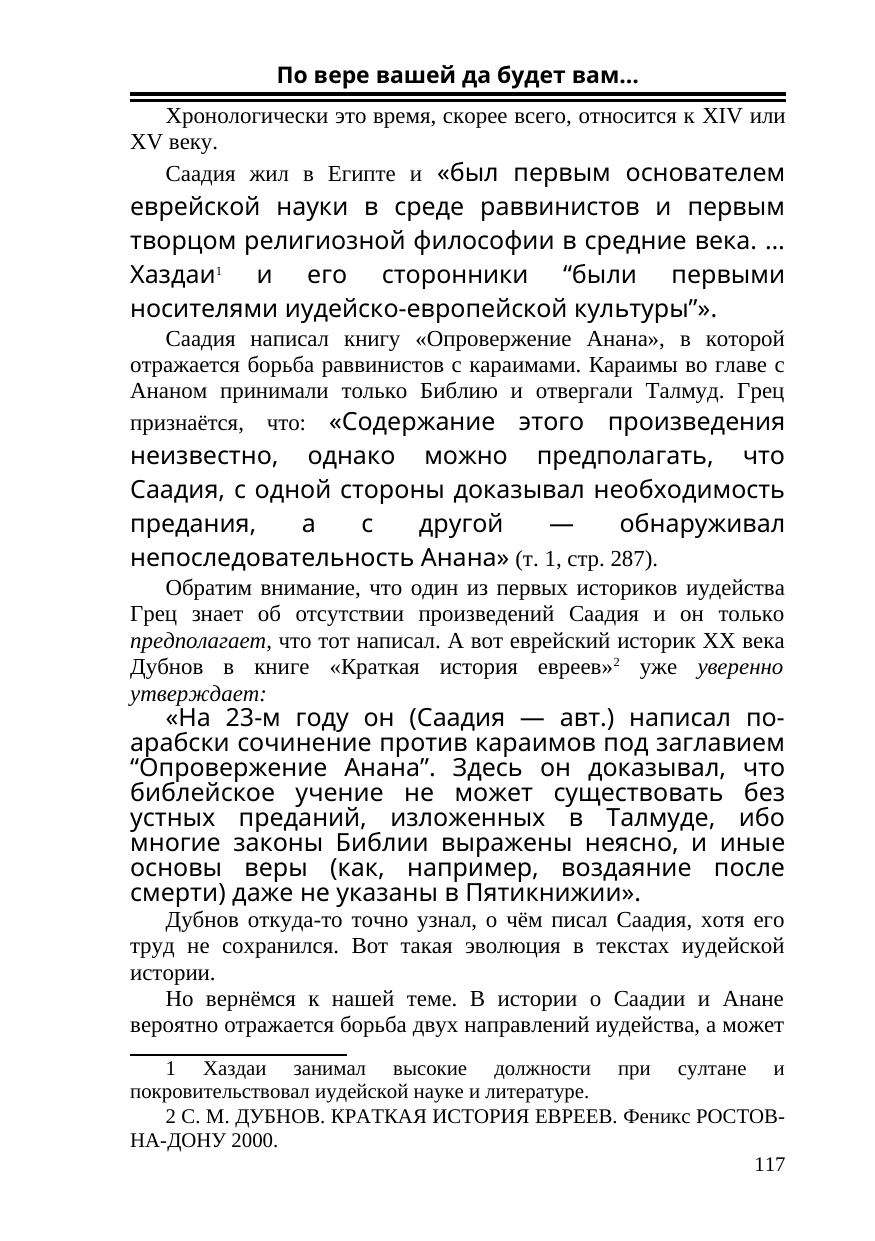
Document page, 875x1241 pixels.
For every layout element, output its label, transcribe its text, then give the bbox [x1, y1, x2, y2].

text Обратим внимание, что один из первых историков иудейства Грец знает об отсутствии произведений Саадия и он только предполагает, что тот написал. А вот еврейский историк ХХ века Дубнов в книге «Краткая история евреев» уже уверенно утверждает: [130, 574, 786, 706]
text «На 23-м году он (Саадия — авт.) написал по-арабски сочинение против караимов под заглавием “Опровержение Анана”. Здесь он доказывал, что библейское учение не может существовать без устных преданий, изложенных в Талмуде, ибо многие законы Библии выражены неясно, и иные основы веры (как, например, воздаяние после смерти) даже не указаны в Пятикнижии». [130, 706, 786, 906]
text С. М. ДУБНОВ. КРАТКАЯ ИСТОРИЯ ЕВРЕЕВ. Феникс РОСТОВ-НА-ДОНУ 2000. [130, 1103, 786, 1152]
text Но вернёмся к нашей теме. В истории о Саадии и Анане вероятно отражается борьба двух направлений иудейства, а может [130, 985, 786, 1038]
text Дубнов откуда-то точно узнал, о чём писал Саадия, хотя его труд не сохранился. Вот такая эволюция в текстах иудейской истории. [130, 906, 786, 985]
text Саадия написал книгу «Опровержение Анана», в которой отражается борьба раввинистов с караимами. Караимы во главе с Ананом принимали только Библию и отвергали Талмуд. Грец признаётся, что: «Содержание этого произведения неизвестно, однако можно предполагать, что Саадия, с одной стороны доказывал необходимость предания, а с другой — обнаруживал непоследовательность Анана» (т. 1, стр. 287). [130, 325, 786, 574]
text Хаздаи занимал высокие должности при султане и покровительствовал иудейской науке и литературе. [130, 1055, 786, 1103]
text Хронологически это время, скорее всего, относится к XIV или XV веку. [130, 102, 786, 154]
text Саадия жил в Египте и «был первым основателем еврейской науки в среде раввинистов и первым творцом религиозной философии в средние века. … Хаздаи и его сторонники “были первыми носителями иудейско-европейской культуры”». [130, 154, 786, 325]
